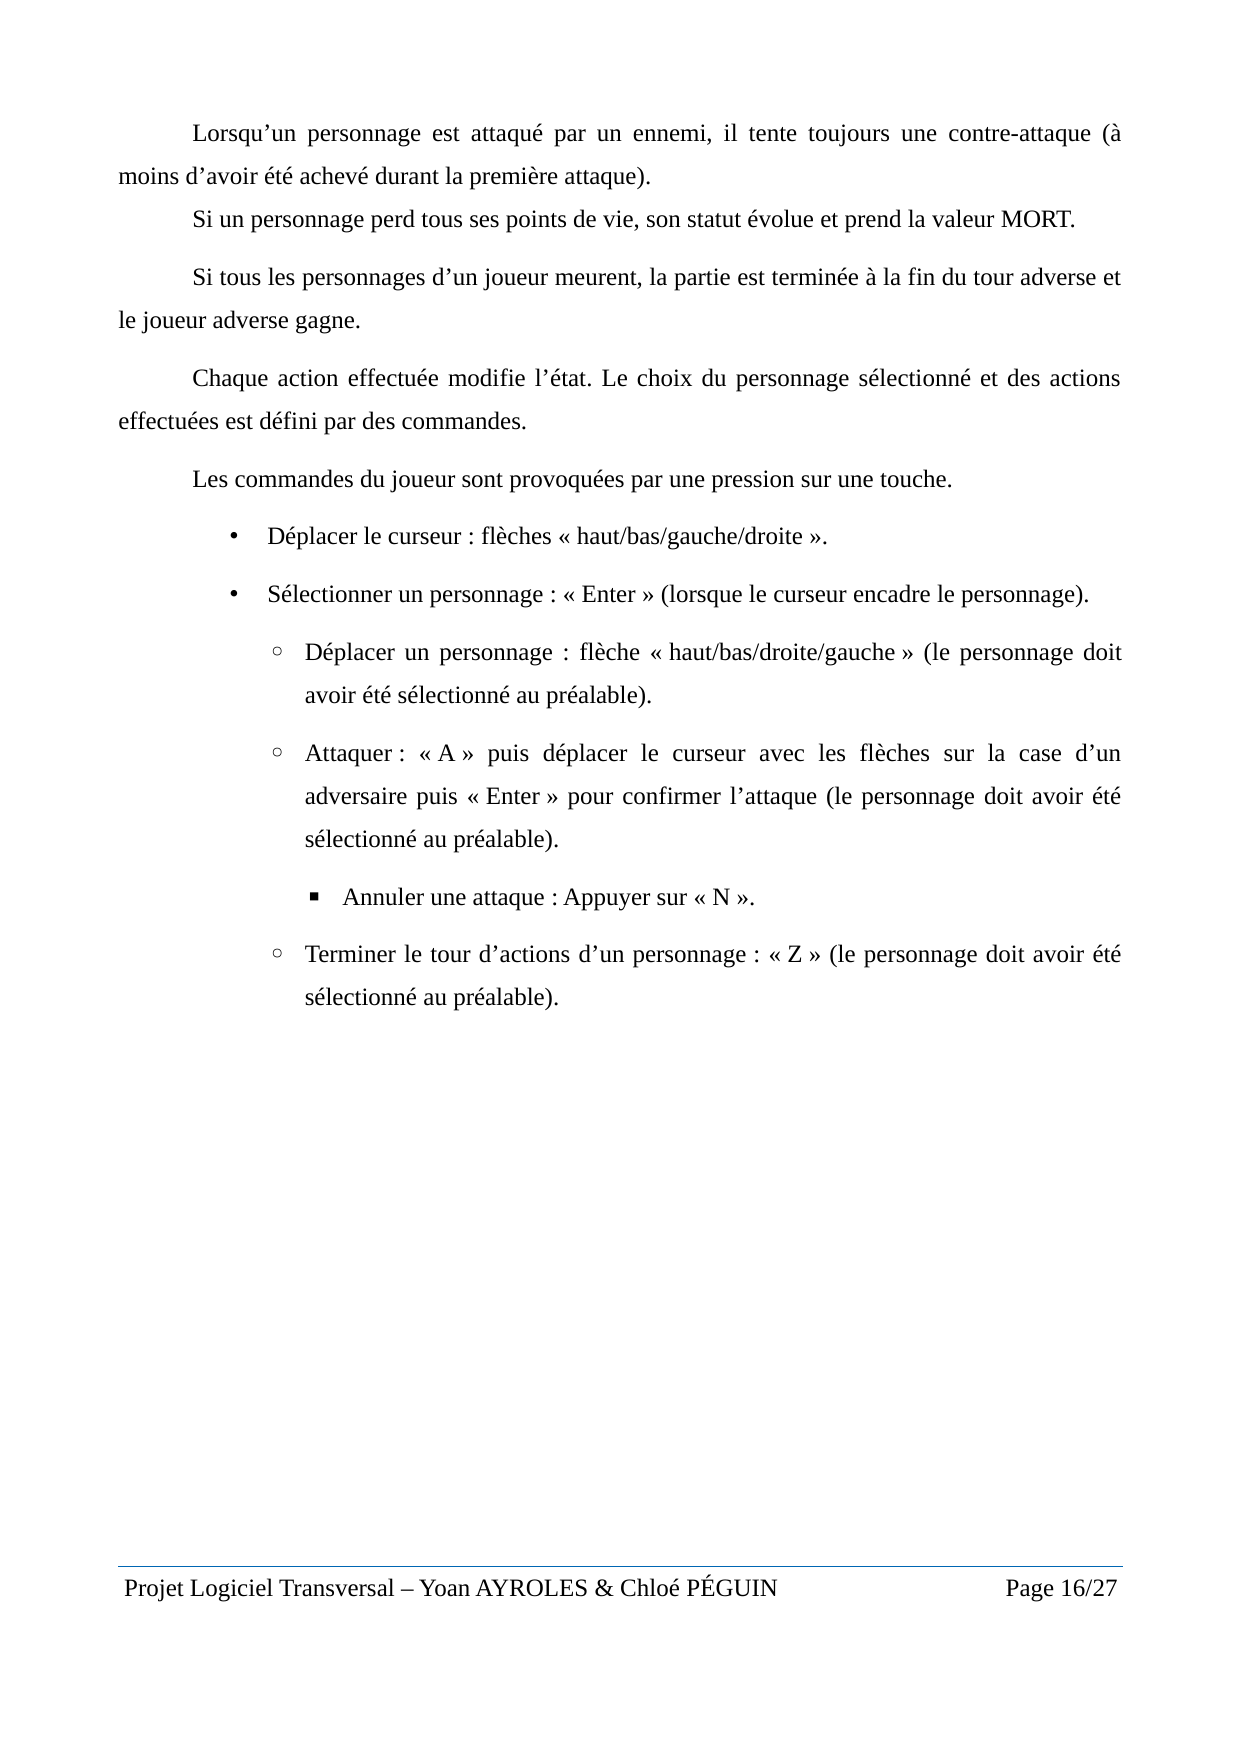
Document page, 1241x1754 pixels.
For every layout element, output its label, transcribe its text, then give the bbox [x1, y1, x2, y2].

text Si tous les personnages d’un joueur meurent, la partie est terminée à la fin du tour adverse et le joueur adverse gagne. [118, 262, 1122, 334]
text Si un personnage perd tous ses points de vie, son statut évolue et prend la valeur MORT. [118, 204, 1122, 233]
list Terminer le tour d’actions d’un personnage : « Z » (le personnage doit avoir été sélectionné au préalable). [267, 939, 1122, 1011]
list Annuler une attaque : Appuyer sur « N ». [304, 882, 1122, 910]
text Chaque action effectuée modifie l’état. Le choix du personnage sélectionné et des actions effectuées est défini par des commandes. [118, 363, 1122, 435]
list Attaquer : « A » puis déplacer le curseur avec les flèches sur la case d’un adversaire puis « Enter » pour confirmer l’attaque (le personnage doit avoir été sélectionné au préalable). [267, 738, 1122, 853]
list Sélectionner un personnage : « Enter » (lorsque le curseur encadre le personnage). [229, 579, 1122, 608]
text Les commandes du joueur sont provoquées par une pression sur une touche. [118, 464, 1122, 492]
text Lorsqu’un personnage est attaqué par un ennemi, il tente toujours une contre-attaque (à moins d’avoir été achevé durant la première attaque). [118, 118, 1122, 190]
list Déplacer le curseur : flèches « haut/bas/gauche/droite ». [229, 521, 1122, 550]
list Déplacer un personnage : flèche « haut/bas/droite/gauche » (le personnage doit avoir été sélectionné au préalable). [267, 637, 1122, 709]
